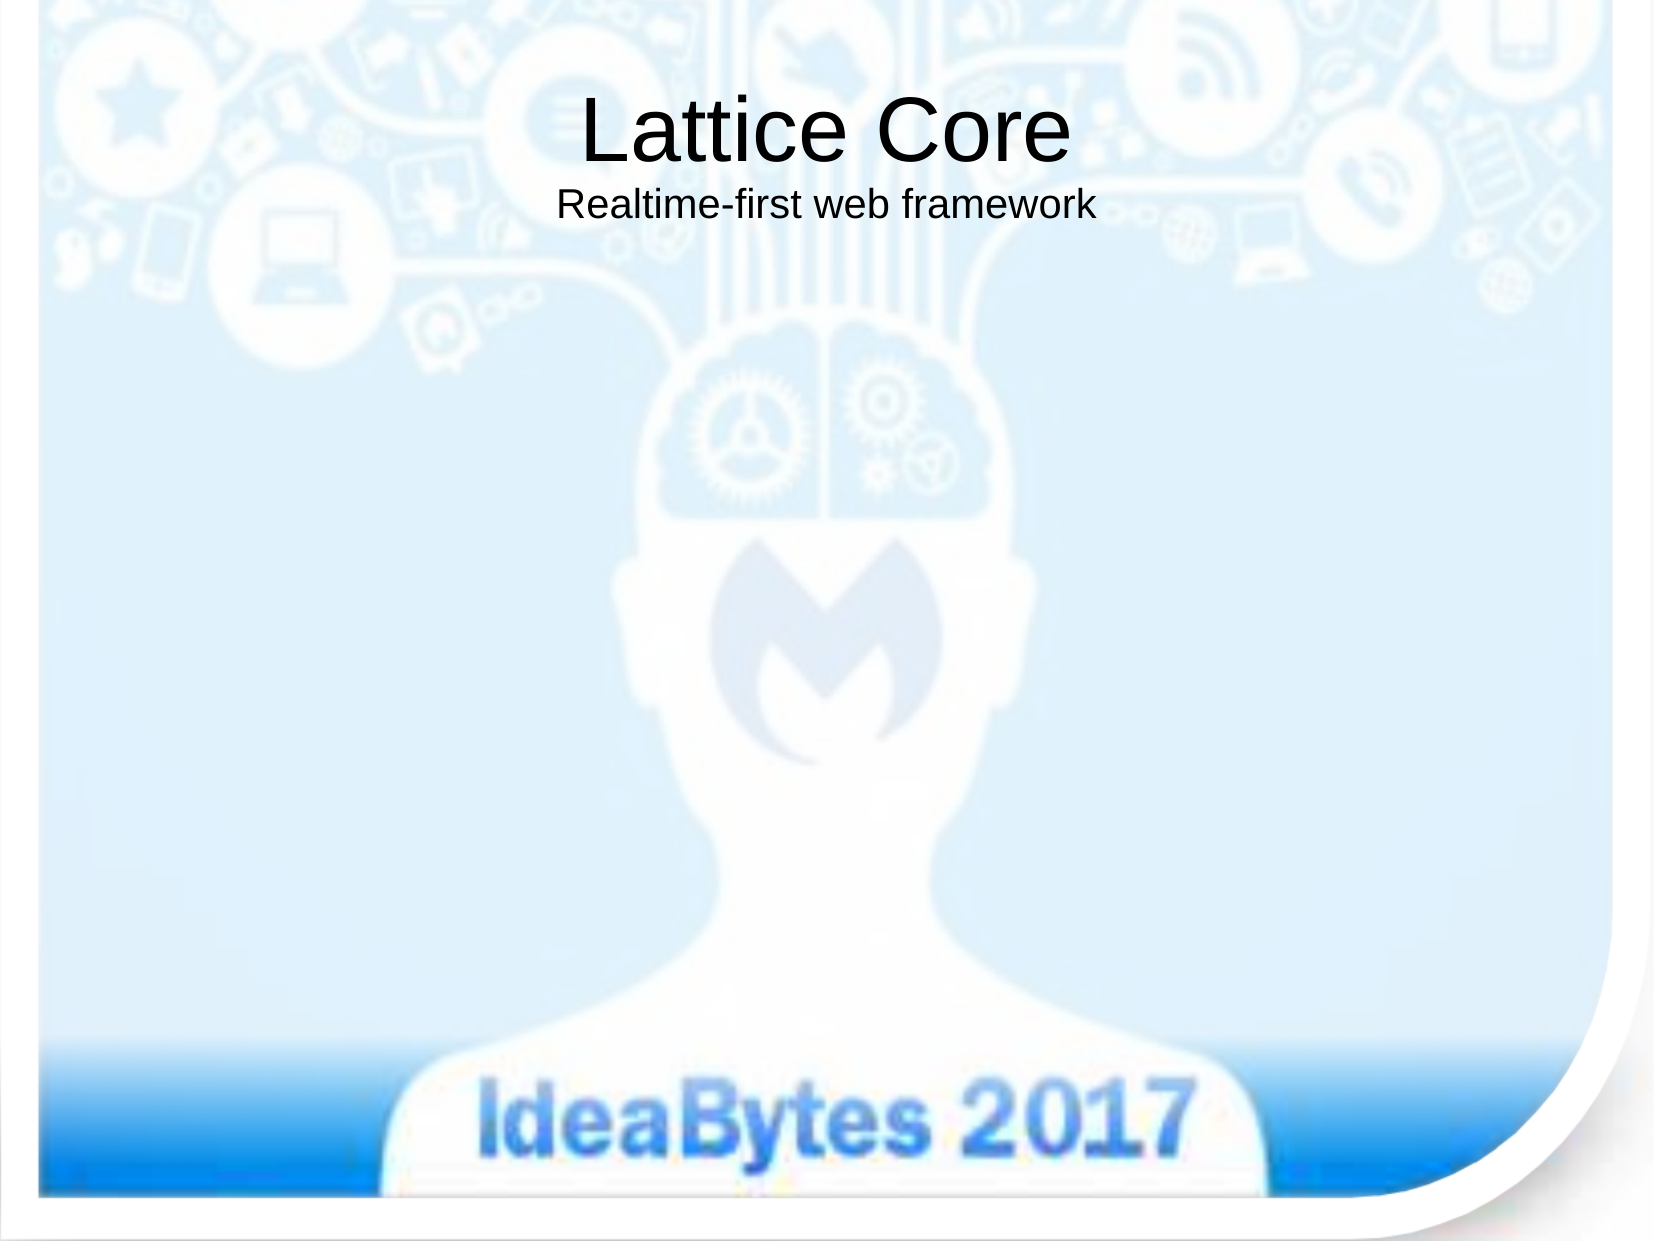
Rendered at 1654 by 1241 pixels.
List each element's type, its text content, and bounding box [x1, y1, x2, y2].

title Lattice Core Realtime-first web framework [82, 49, 1571, 257]
picture [0, 0, 1654, 1241]
